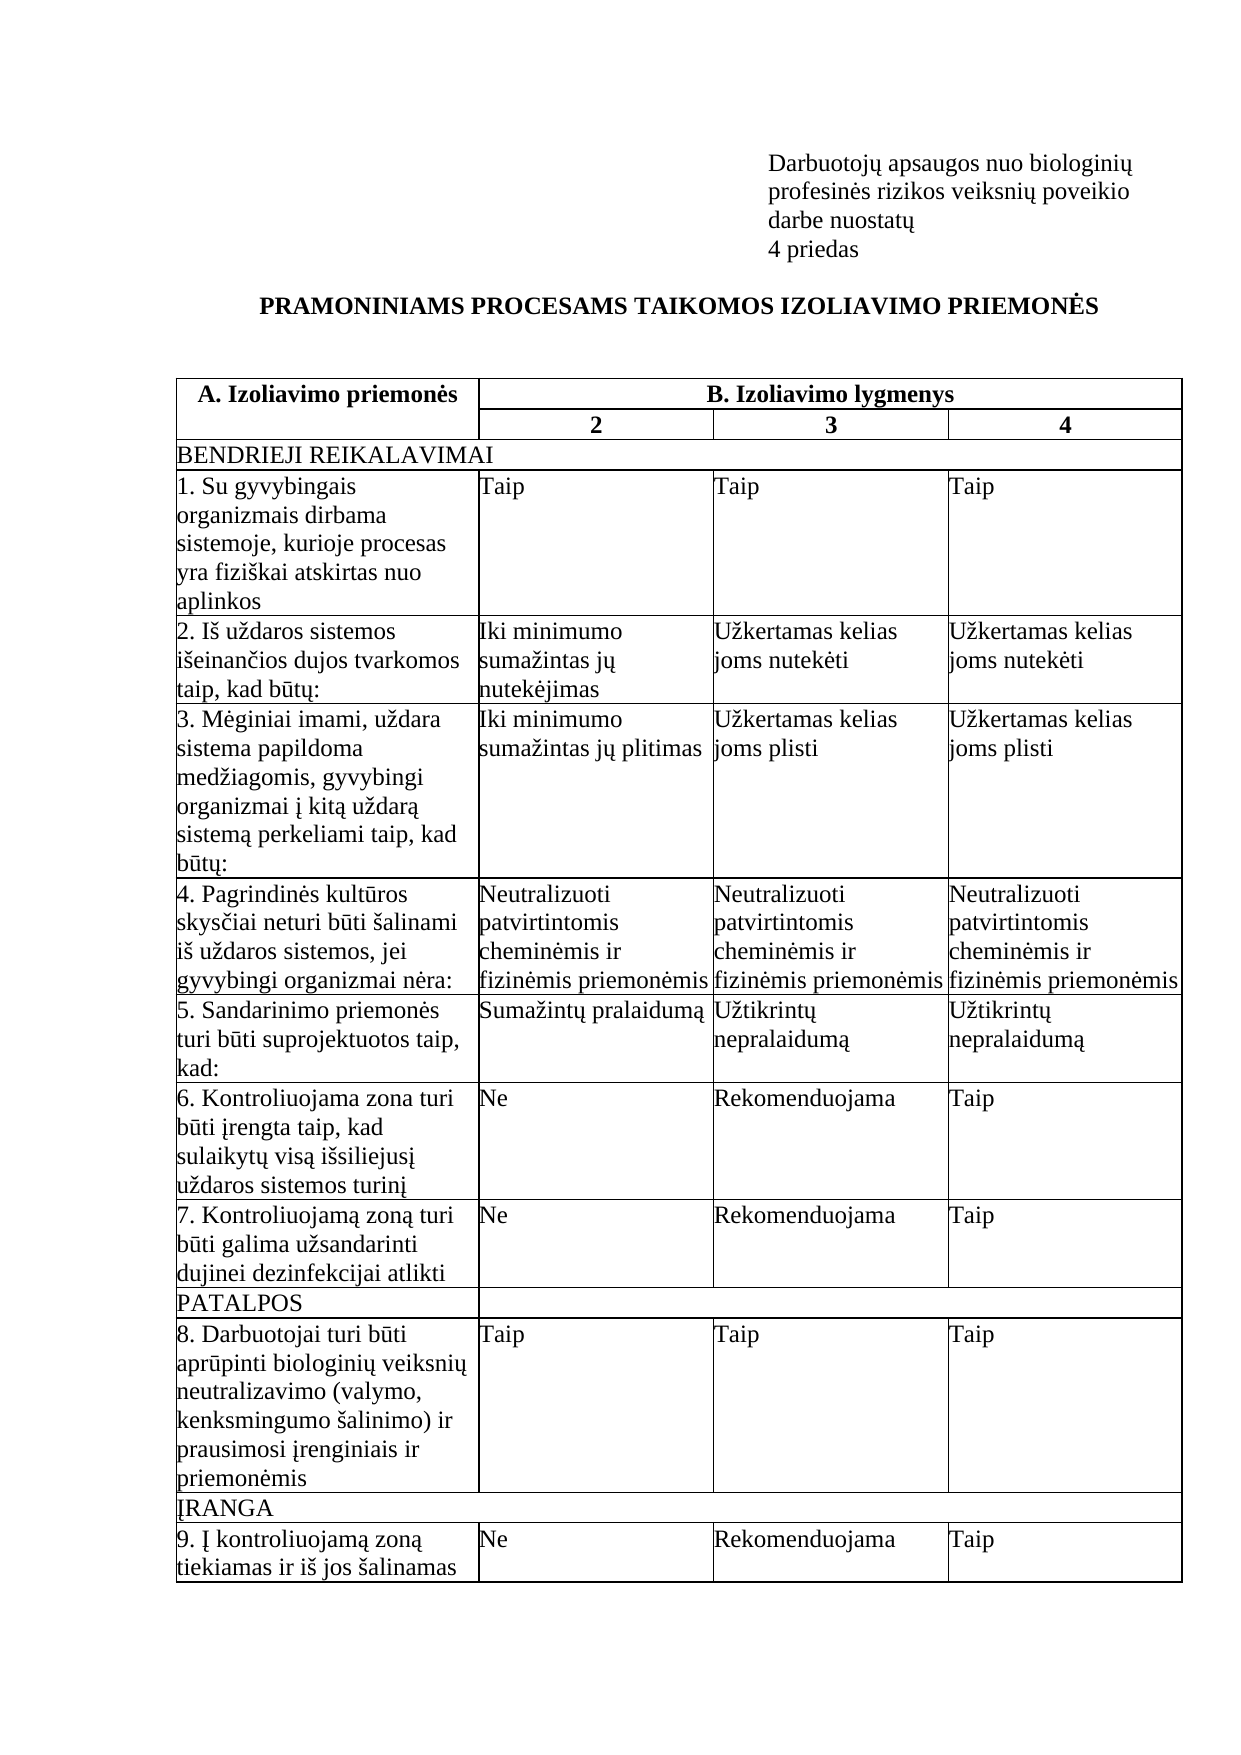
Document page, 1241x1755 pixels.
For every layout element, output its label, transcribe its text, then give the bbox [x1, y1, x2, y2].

table_cell 8. Darbuotojai turi būti aprūpinti biologinių veiksnių neutralizavimo (valymo, kenksmingumo šalinimo) ir prausimosi įrenginiais ir priemonėmis [177, 1319, 478, 1491]
table_cell Taip [949, 471, 1181, 615]
text Darbuotojų apsaugos nuo biologinių profesinės rizikos veiksnių poveikio darbe nuostatų [768, 148, 1181, 234]
table_cell 4. Pagrindinės kultūros skysčiai neturi būti šalinami iš uždaros sistemos, jei gyvybingi organizmai nėra: [177, 879, 478, 994]
table_cell Taip [949, 1523, 1181, 1581]
text PRAMONINIAMS PROCESAMS TAIKOMOS IZOLIAVIMO PRIEMONĖS [177, 291, 1181, 320]
table_cell Užkertamas kelias joms plisti [949, 704, 1181, 877]
text 4 priedas [177, 234, 1181, 263]
table_cell BENDRIEJI REIKALAVIMAI [177, 440, 1181, 469]
table_cell Taip [949, 1083, 1181, 1198]
table_cell Ne [480, 1083, 713, 1198]
table_cell Užtikrintų nepralaidumą [714, 995, 948, 1082]
table_cell Taip [480, 471, 713, 615]
table_cell Rekomenduojama [714, 1200, 948, 1287]
table_header A. Izoliavimo priemonės [177, 379, 478, 439]
table_cell [480, 1288, 1181, 1317]
table_cell 7. Kontroliuojamą zoną turi būti galima užsandarinti dujinei dezinfekcijai atlikti [177, 1200, 478, 1287]
table_cell ĮRANGA [177, 1493, 1181, 1522]
table_cell Taip [714, 471, 948, 615]
table_cell Sumažintų pralaidumą [480, 995, 713, 1082]
table_cell Rekomenduojama [714, 1083, 948, 1198]
table_cell Užkertamas kelias joms nutekėti [714, 616, 948, 703]
table_cell Užkertamas kelias joms plisti [714, 704, 948, 877]
table_cell 2 [480, 410, 713, 439]
table_cell Užkertamas kelias joms nutekėti [949, 616, 1181, 703]
table_cell Iki minimumo sumažintas jų nutekėjimas [480, 616, 713, 703]
table_cell Taip [949, 1200, 1181, 1287]
table_cell 5. Sandarinimo priemonės turi būti suprojektuotos taip, kad: [177, 995, 478, 1082]
table_cell Taip [714, 1319, 948, 1491]
table_header B. Izoliavimo lygmenys [480, 379, 1181, 408]
table_cell PATALPOS [177, 1288, 478, 1317]
table_cell 3. Mėginiai imami, uždara sistema papildoma medžiagomis, gyvybingi organizmai į kitą uždarą sistemą perkeliami taip, kad būtų: [177, 704, 478, 877]
table_cell 3 [714, 410, 948, 439]
table_cell 9. Į kontroliuojamą zoną tiekiamas ir iš jos šalinamas [177, 1523, 478, 1581]
table_cell Neutralizuoti patvirtintomis cheminėmis ir fizinėmis priemonėmis [714, 879, 948, 994]
table_cell Taip [949, 1319, 1181, 1491]
table_cell Neutralizuoti patvirtintomis cheminėmis ir fizinėmis priemonėmis [949, 879, 1181, 994]
table_cell Taip [480, 1319, 713, 1491]
table_cell Neutralizuoti patvirtintomis cheminėmis ir fizinėmis priemonėmis [480, 879, 713, 994]
table_cell Iki minimumo sumažintas jų plitimas [480, 704, 713, 877]
table_cell Užtikrintų nepralaidumą [949, 995, 1181, 1082]
table_cell Rekomenduojama [714, 1523, 948, 1581]
table_cell Ne [480, 1200, 713, 1287]
table_cell 4 [949, 410, 1181, 439]
table_cell 6. Kontroliuojama zona turi būti įrengta taip, kad sulaikytų visą išsiliejusį uždaros sistemos turinį [177, 1083, 478, 1198]
table_cell Ne [480, 1523, 713, 1581]
table_cell 1. Su gyvybingais organizmais dirbama sistemoje, kurioje procesas yra fiziškai atskirtas nuo aplinkos [177, 471, 478, 615]
table_cell 2. Iš uždaros sistemos išeinančios dujos tvarkomos taip, kad būtų: [177, 616, 478, 703]
